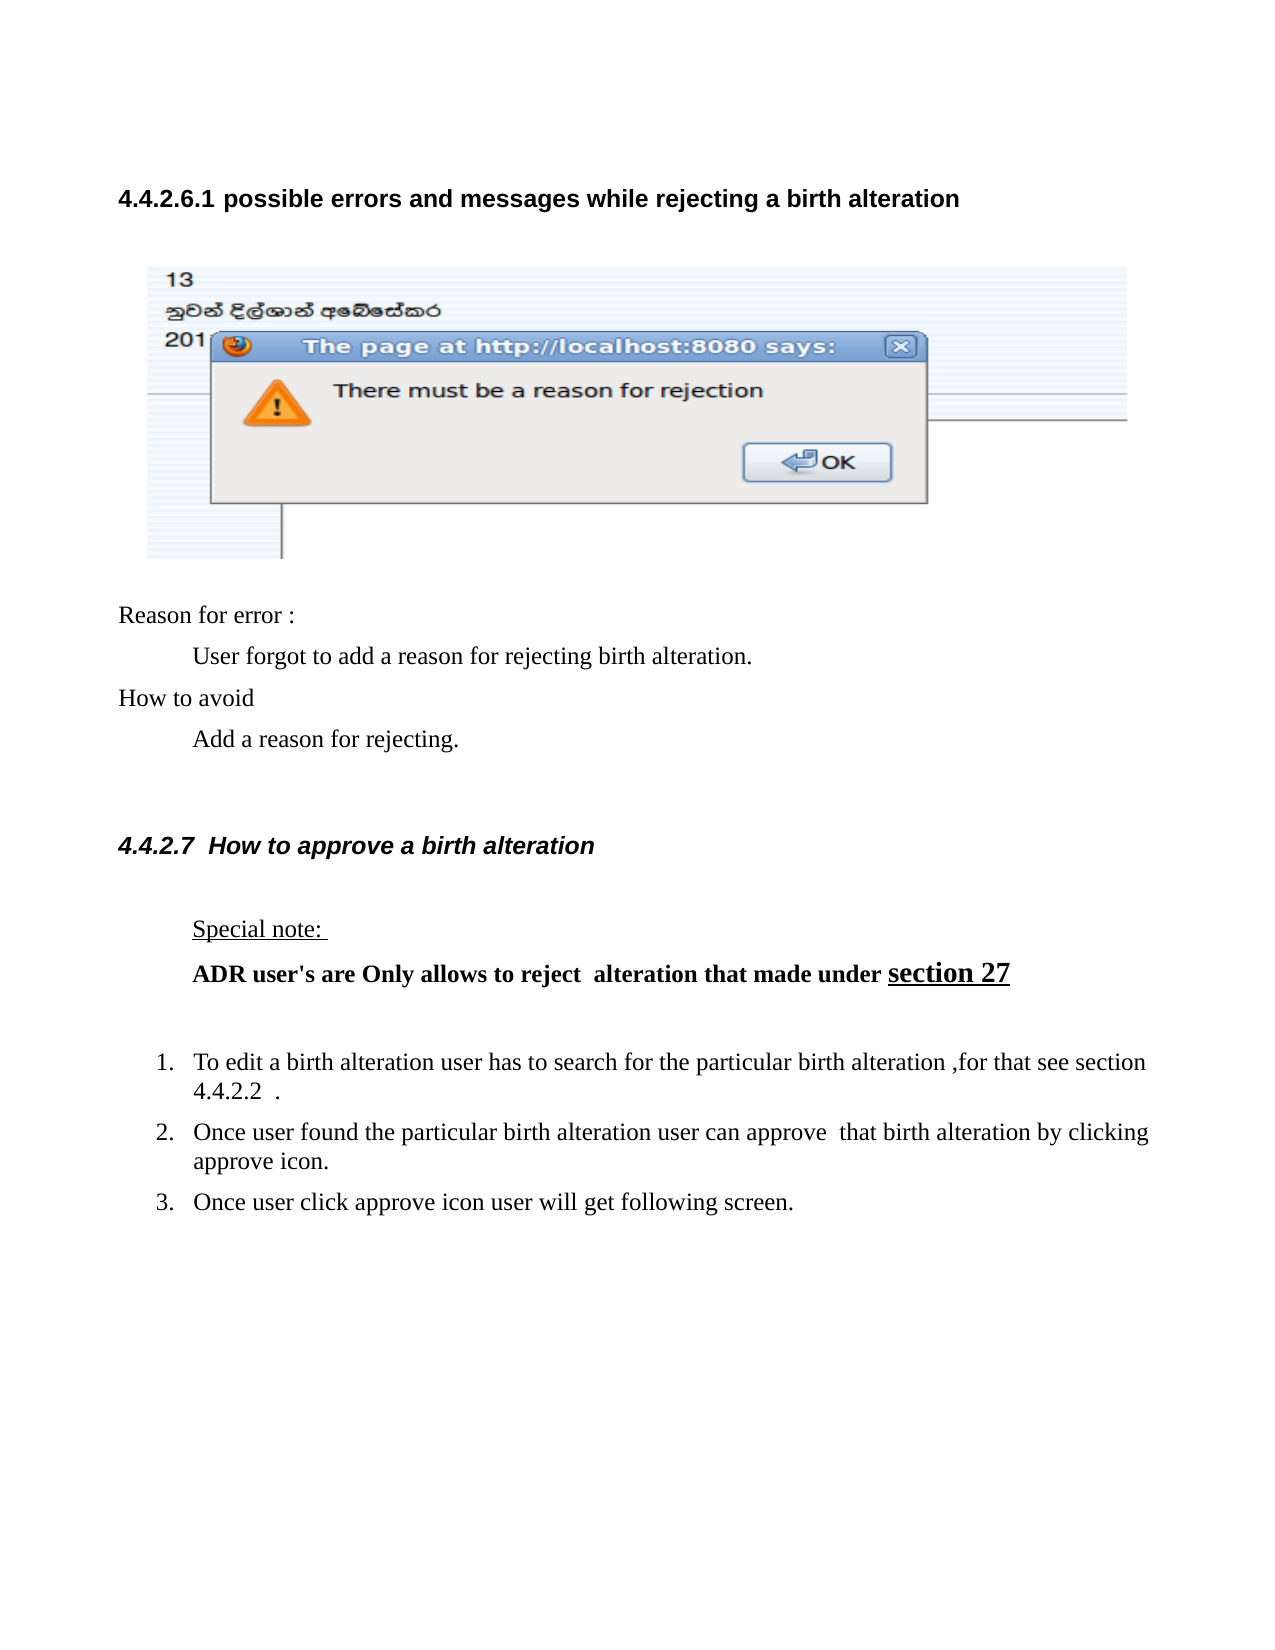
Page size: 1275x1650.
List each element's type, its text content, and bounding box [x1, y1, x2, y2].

text How to avoid [118, 683, 1157, 711]
text User forgot to add a reason for rejecting birth alteration. [118, 641, 1157, 670]
text ADR user's are Only allows to reject alteration that made under section 27 [118, 955, 1157, 988]
list To edit a birth alteration user has to search for the particular birth alteration ,for that see section 4.4.2.2 . [156, 1047, 1157, 1104]
list Once user click approve icon user will get following screen. [156, 1187, 1157, 1216]
list Once user found the particular birth alteration user can approve that birth alteration by clicking approve icon. [156, 1117, 1157, 1174]
subtitle possible errors and messages while rejecting a birth alteration [118, 184, 1157, 213]
text Special note: [118, 914, 1157, 942]
subtitle How to approve a birth alteration [118, 831, 1157, 860]
text Reason for error : [118, 600, 1157, 629]
text Add a reason for rejecting. [118, 724, 1157, 753]
picture [147, 266, 1128, 559]
